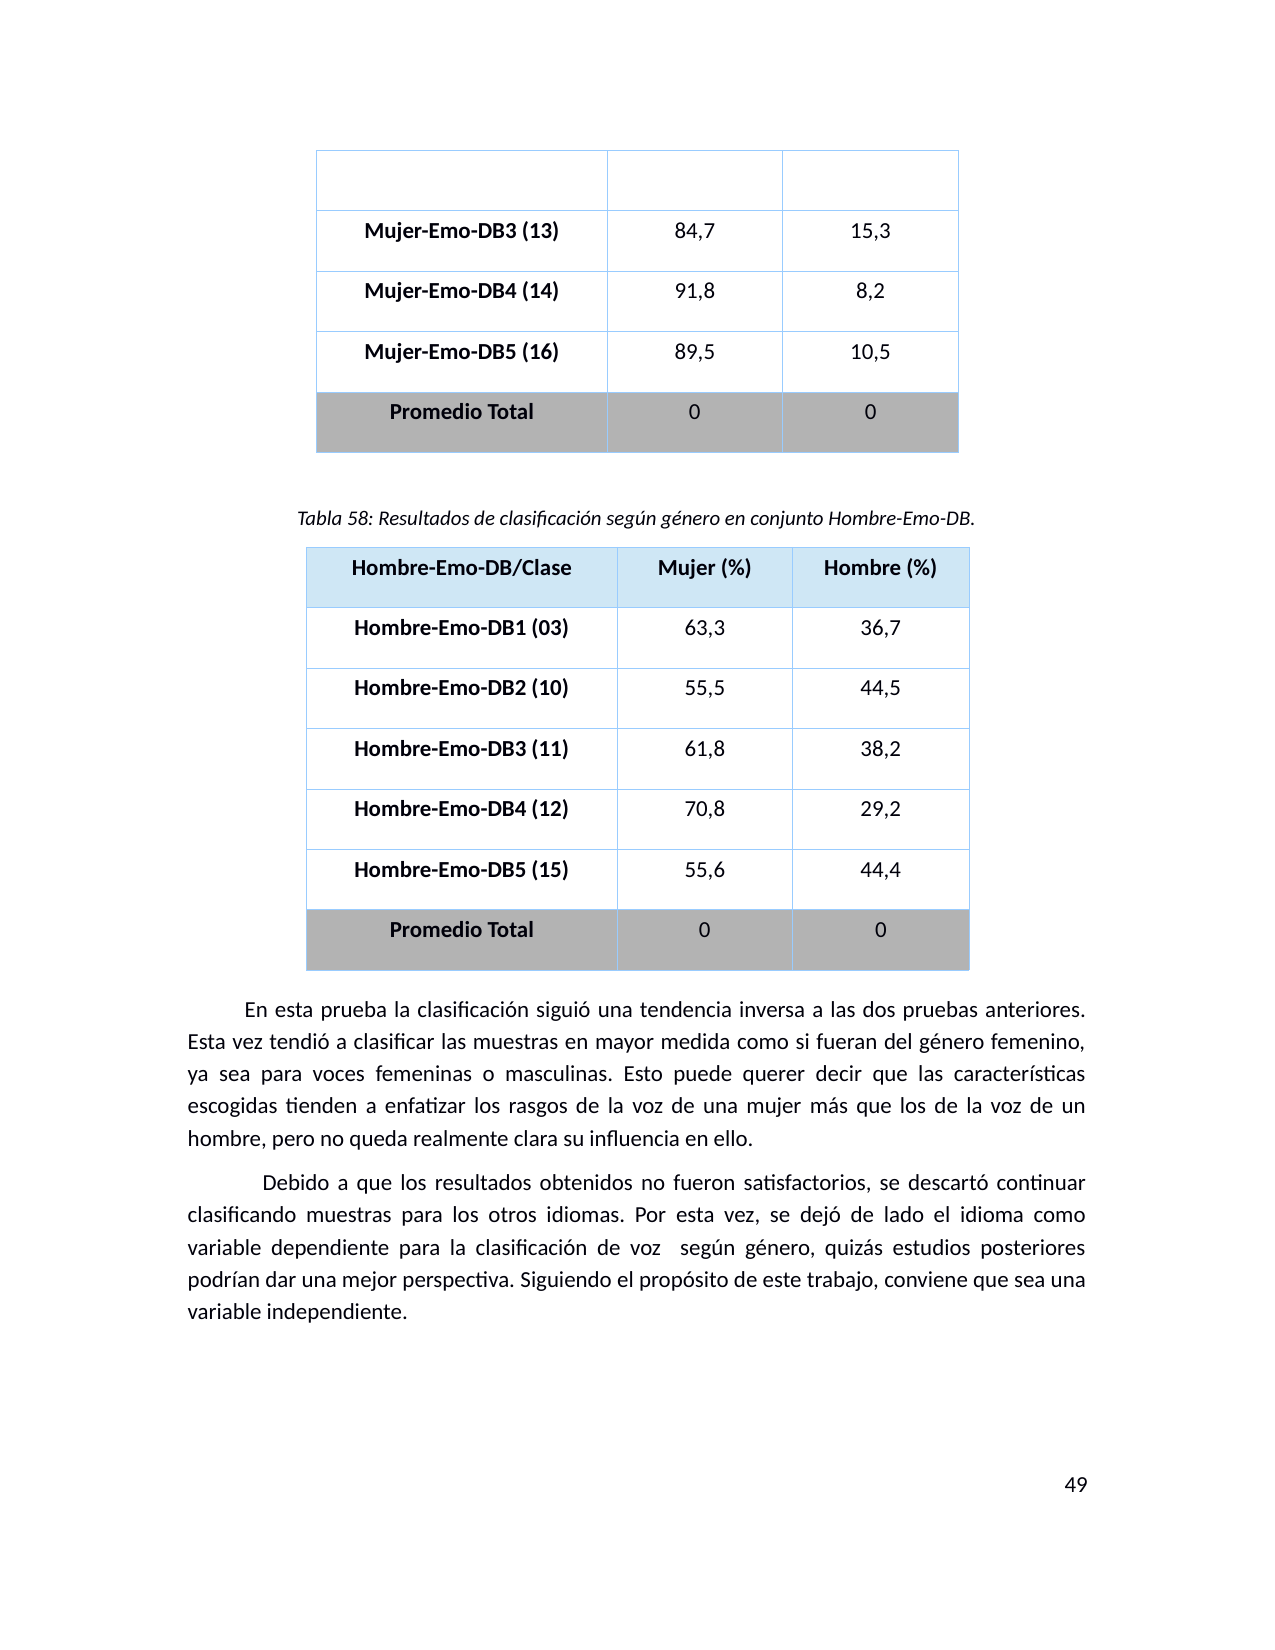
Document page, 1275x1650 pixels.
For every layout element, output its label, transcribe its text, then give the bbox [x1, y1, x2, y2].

table_cell Hombre-Emo-DB5 (15) [307, 850, 617, 909]
table_cell 88,34 [608, 393, 782, 452]
table_cell 8,2 [783, 272, 958, 331]
table_cell 15,3 [783, 211, 958, 271]
text Debido a que los resultados obtenidos no fueron satisfactorios, se descartó continuar clasificando muestras para los otros idiomas. Por esta vez, se dejó de lado el idioma como variable dependiente para la clasificación de voz según género, quizás estudios posteriores podrían dar una mejor perspectiva. Siguiendo el propósito de este trabajo, conviene que sea una variable independiente. [187, 1168, 1087, 1325]
table_cell 70,8 [618, 790, 792, 849]
table_cell 63,3 [618, 608, 792, 668]
table_header Hombre-Emo-DB/Clase [307, 548, 617, 607]
table_cell 61,8 [618, 729, 792, 788]
table_cell 44,5 [793, 669, 969, 728]
text En esta prueba la clasificación siguió una tendencia inversa a las dos pruebas anteriores. Esta vez tendió a clasificar las muestras en mayor medida como si fueran del género femenino, ya sea para voces femeninas o masculinas. Esto puede querer decir que las características escogidas tienden a enfatizar los rasgos de la voz de una mujer más que los de la voz de un hombre, pero no queda realmente clara su influencia en ello. [187, 995, 1087, 1152]
table_cell 91,8 [608, 272, 782, 331]
table_cell [783, 151, 958, 210]
table_header Hombre (%) [793, 548, 969, 607]
table_cell 55,5 [618, 669, 792, 728]
table_cell Hombre-Emo-DB3 (11) [307, 729, 617, 788]
table_cell 61,4 [618, 910, 792, 970]
table_cell 44,4 [793, 850, 969, 909]
table_cell Hombre-Emo-DB4 (12) [307, 790, 617, 849]
table_cell [317, 151, 607, 210]
table_cell 11,66 [783, 393, 958, 452]
table_cell 38,2 [793, 729, 969, 788]
table_cell 10,5 [783, 332, 958, 392]
table_cell Mujer-Emo-DB5 (16) [317, 332, 607, 392]
table_cell Promedio Total [317, 393, 607, 452]
table_cell 84,7 [608, 211, 782, 271]
table_cell Hombre-Emo-DB1 (03) [307, 608, 617, 668]
table_cell 89,5 [608, 332, 782, 392]
table_cell Mujer-Emo-DB3 (13) [317, 211, 607, 271]
table_cell Mujer-Emo-DB4 (14) [317, 272, 607, 331]
text Tabla 58: Resultados de clasificación según género en conjunto Hombre-Emo-DB. [187, 505, 1087, 531]
table_cell 38,6 [793, 910, 969, 970]
table_cell Hombre-Emo-DB2 (10) [307, 669, 617, 728]
table_header Mujer (%) [618, 548, 792, 607]
table_cell 29,2 [793, 790, 969, 849]
table_cell 36,7 [793, 608, 969, 668]
table_cell 55,6 [618, 850, 792, 909]
table_cell [608, 151, 782, 210]
table_cell Promedio Total [307, 910, 617, 970]
